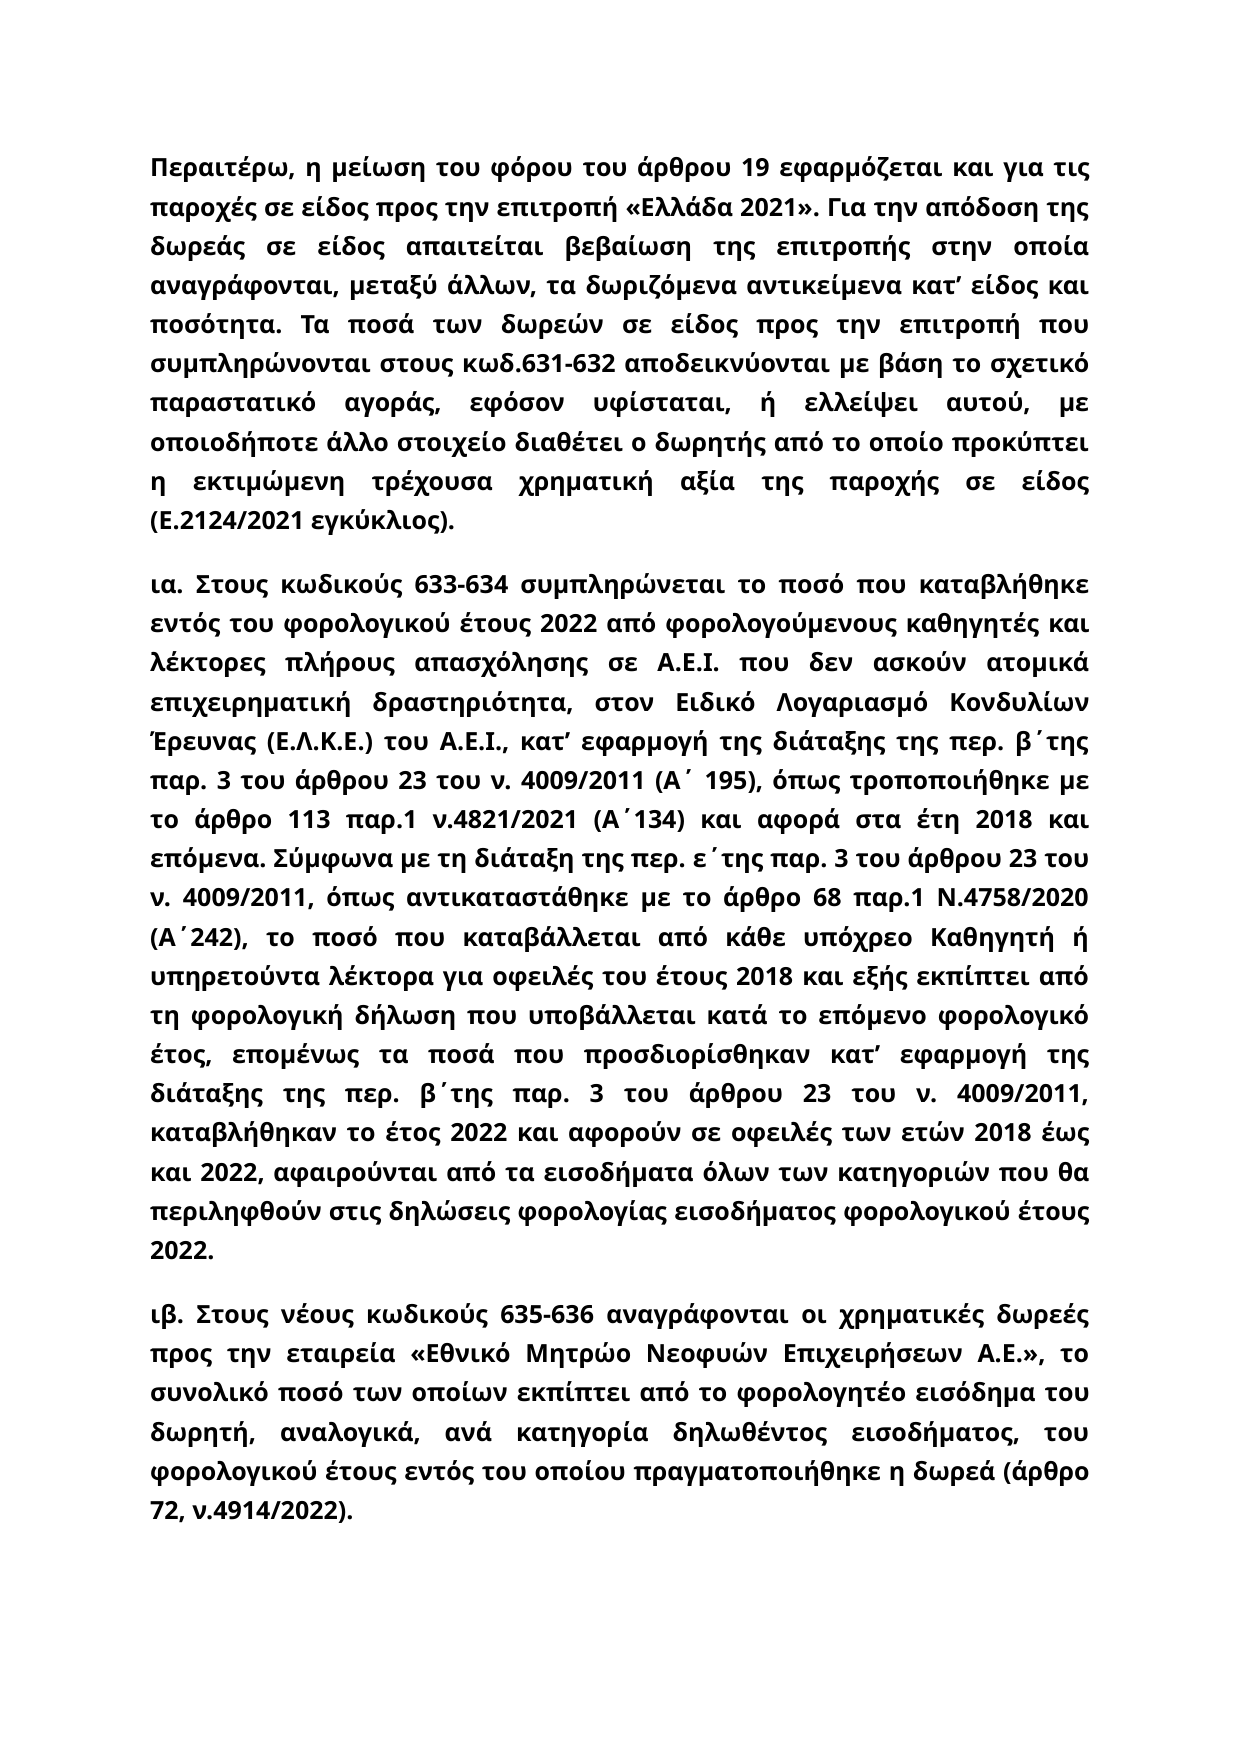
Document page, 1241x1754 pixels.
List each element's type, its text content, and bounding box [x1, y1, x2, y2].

text Περαιτέρω, η μείωση του φόρου του άρθρου 19 εφαρμόζεται και για τις παροχές σε είδος προς την επιτροπή «Ελλάδα 2021». Για την απόδοση της δωρεάς σε είδος απαιτείται βεβαίωση της επιτροπής στην οποία αναγράφονται, μεταξύ άλλων, τα δωριζόμενα αντικείμενα κατ’ είδος και ποσότητα. Τα ποσά των δωρεών σε είδος προς την επιτροπή που συμπληρώνονται στους κωδ.631-632 αποδεικνύονται με βάση το σχετικό παραστατικό αγοράς, εφόσον υφίσταται, ή ελλείψει αυτού, με οποιοδήποτε άλλο στοιχείο διαθέτει ο δωρητής από το οποίο προκύπτει η εκτιμώμενη τρέχουσα χρηματική αξία της παροχής σε είδος (Ε.2124/2021 εγκύκλιος). [150, 150, 1090, 537]
text ια. Στους κωδικούς 633-634 συμπληρώνεται το ποσό που καταβλήθηκε εντός του φορολογικού έτους 2022 από φορολογούμενους καθηγητές και λέκτορες πλήρους απασχόλησης σε Α.Ε.Ι. που δεν ασκούν ατομικά επιχειρηματική δραστηριότητα, στον Ειδικό Λογαριασμό Κονδυλίων Έρευνας (Ε.Λ.Κ.Ε.) του Α.Ε.Ι., κατ’ εφαρμογή της διάταξης της περ. β΄της παρ. 3 του άρθρου 23 του ν. 4009/2011 (Α΄ 195), όπως τροποποιήθηκε με το άρθρο 113 παρ.1 ν.4821/2021 (Α΄134) και αφορά στα έτη 2018 και επόμενα. Σύμφωνα με τη διάταξη της περ. ε΄της παρ. 3 του άρθρου 23 του ν. 4009/2011, όπως αντικαταστάθηκε με το άρθρο 68 παρ.1 Ν.4758/2020 (Α΄242), το ποσό που καταβάλλεται από κάθε υπόχρεο Καθηγητή ή υπηρετούντα λέκτορα για οφειλές του έτους 2018 και εξής εκπίπτει από τη φορολογική δήλωση που υποβάλλεται κατά το επόμενο φορολογικό έτος, επομένως τα ποσά που προσδιορίσθηκαν κατ’ εφαρμογή της διάταξης της περ. β΄της παρ. 3 του άρθρου 23 του ν. 4009/2011, καταβλήθηκαν το έτος 2022 και αφορούν σε οφειλές των ετών 2018 έως και 2022, αφαιρούνται από τα εισοδήματα όλων των κατηγοριών που θα περιληφθούν στις δηλώσεις φορολογίας εισοδήματος φορολογικού έτους 2022. [150, 567, 1090, 1267]
text ιβ. Στους νέους κωδικούς 635-636 αναγράφονται οι χρηματικές δωρεές προς την εταιρεία «Εθνικό Μητρώο Νεοφυών Επιχειρήσεων Α.Ε.», το συνολικό ποσό των οποίων εκπίπτει από το φορολογητέο εισόδημα του δωρητή, αναλογικά, ανά κατηγορία δηλωθέντος εισοδήματος, του φορολογικού έτους εντός του οποίου πραγματοποιήθηκε η δωρεά (άρθρο 72, ν.4914/2022). [150, 1297, 1090, 1527]
